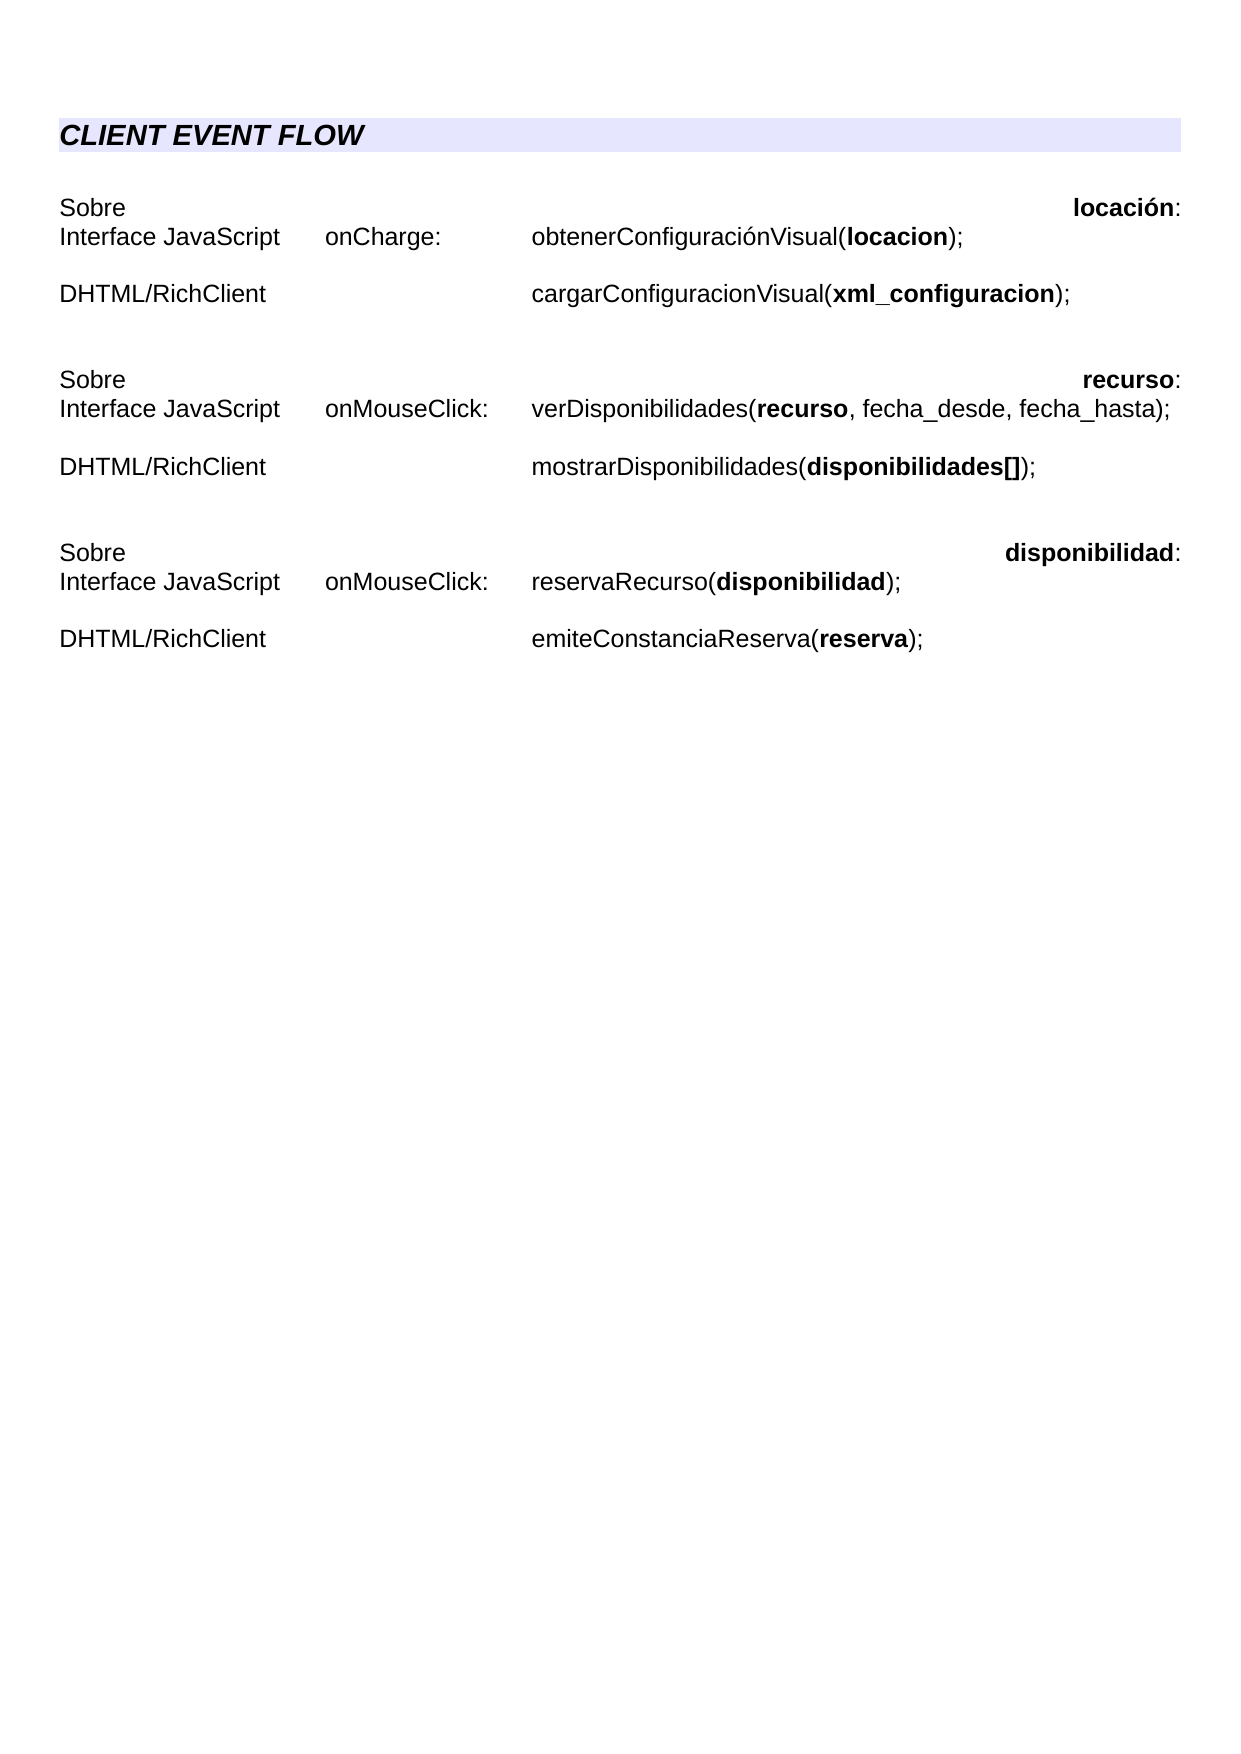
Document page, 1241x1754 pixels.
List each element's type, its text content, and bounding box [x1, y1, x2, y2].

subtitle CLIENT EVENT FLOW [59, 118, 1181, 152]
text DHTML/RichClient emiteConstanciaReserva(reserva); [59, 624, 1181, 653]
text DHTML/RichClient cargarConfiguracionVisual(xml_configuracion); Sobre recurso: Interface JavaScript onMouseClick: verDisponibilidades(recurso, fecha_desde, fecha_hasta); [59, 279, 1181, 423]
text Sobre disponibilidad: Interface JavaScript onMouseClick: reservaRecurso(disponibilidad); [59, 480, 1181, 595]
text DHTML/RichClient mostrarDisponibilidades(disponibilidades[]); [59, 452, 1181, 480]
text Sobre locación: Interface JavaScript onCharge: obtenerConfiguraciónVisual(locacion); [59, 164, 1181, 250]
